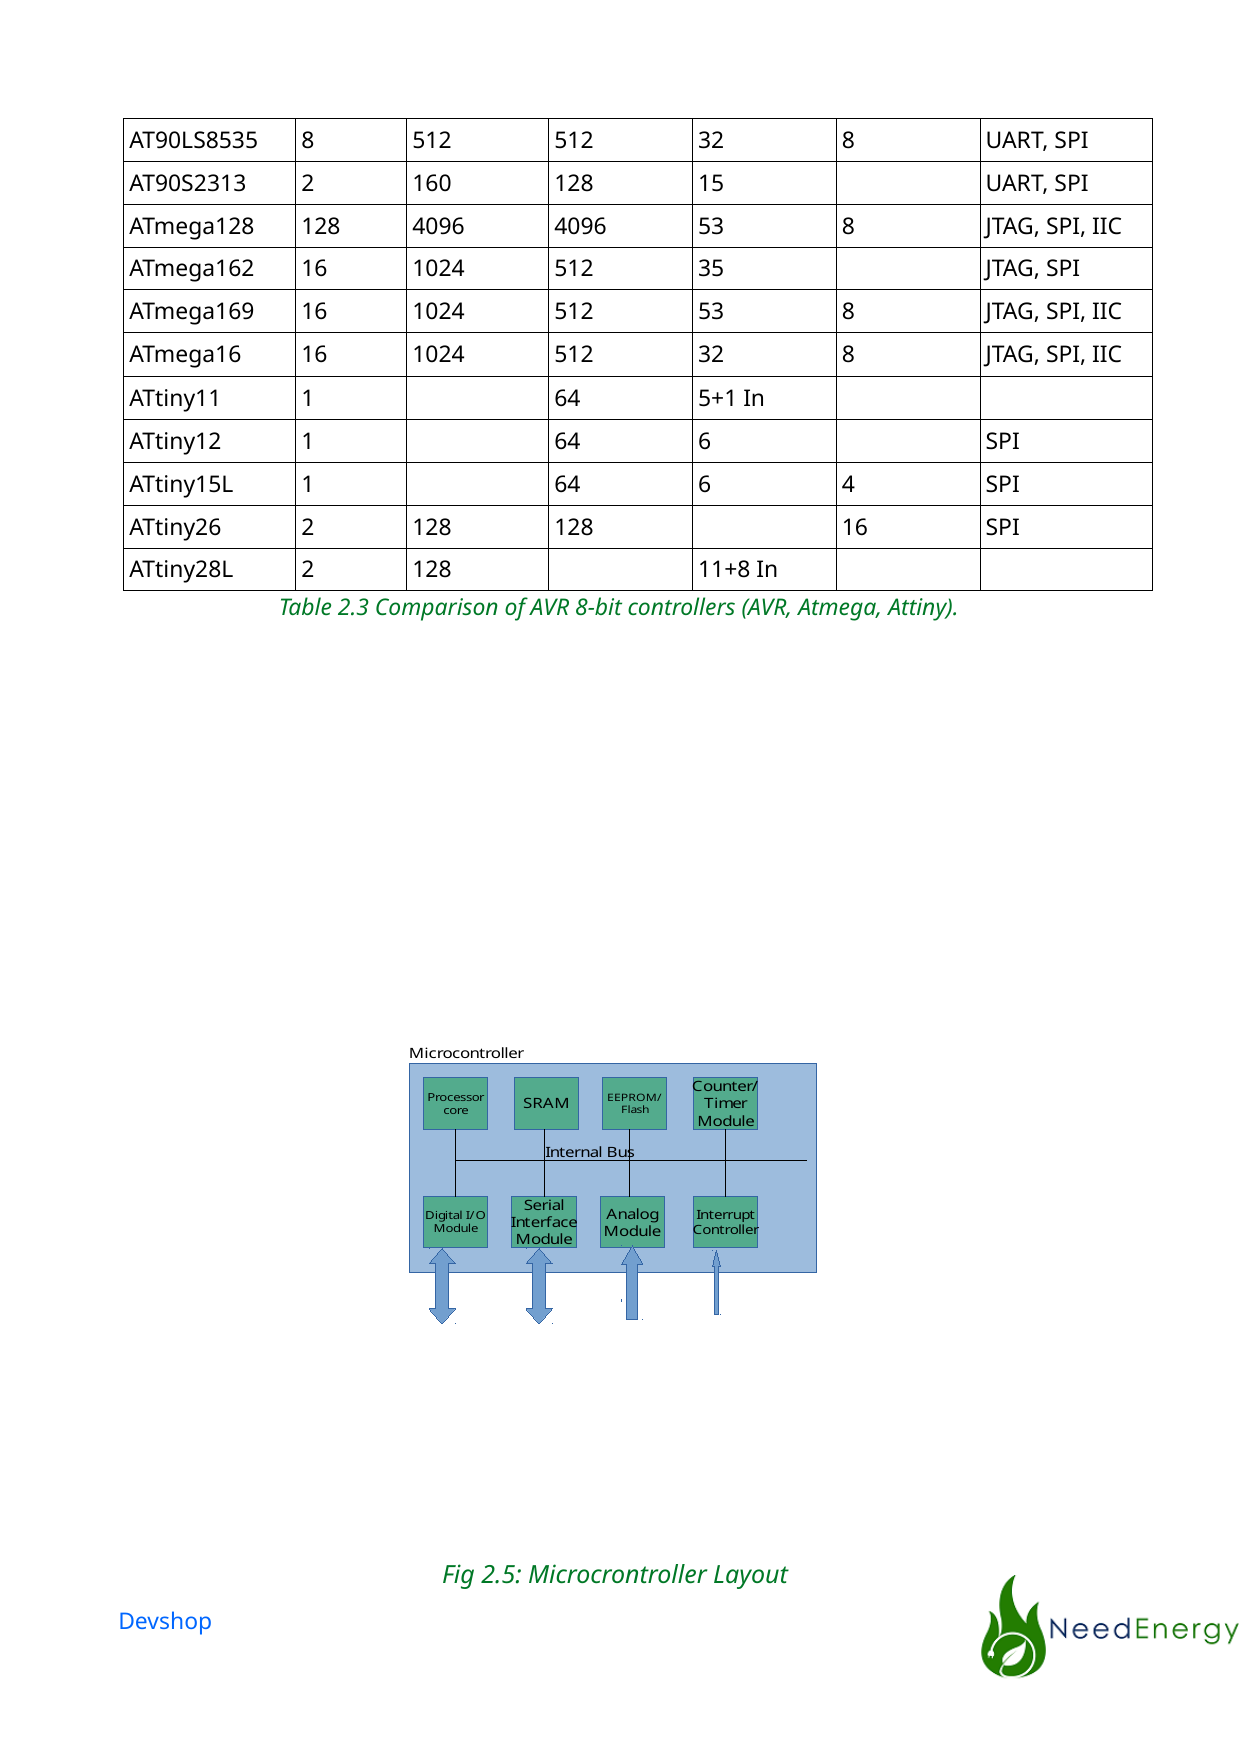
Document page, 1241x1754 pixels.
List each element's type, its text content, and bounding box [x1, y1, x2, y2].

table_cell 1 [296, 377, 406, 419]
table_cell [981, 549, 1152, 590]
table_cell ATmega169 [124, 290, 295, 332]
table_cell 8 [837, 119, 980, 161]
table_cell 6 [693, 463, 836, 505]
table_cell 16 [296, 290, 406, 332]
table_cell 4 [837, 463, 980, 505]
table_cell ATtiny12 [124, 420, 295, 462]
table_cell [837, 377, 980, 419]
table_cell 1024 [407, 290, 548, 332]
table_cell [549, 549, 692, 590]
table_cell SPI [981, 420, 1152, 462]
table_cell ATmega128 [124, 205, 295, 247]
table_cell [407, 377, 548, 419]
table_cell ATtiny11 [124, 377, 295, 419]
table_cell ATmega162 [124, 248, 295, 289]
text Fig 2.5: Microcrontroller Layout [259, 1557, 973, 1591]
table_cell 1 [296, 420, 406, 462]
table_cell 512 [549, 290, 692, 332]
table_cell [693, 506, 836, 547]
table_cell SPI [981, 506, 1152, 547]
table_cell ATtiny26 [124, 506, 295, 547]
table_cell 32 [693, 333, 836, 376]
table_cell 512 [549, 119, 692, 161]
table_cell 128 [549, 506, 692, 547]
picture [977, 1575, 1241, 1688]
table_cell ATtiny15L [124, 463, 295, 505]
table_cell 5+1 In [693, 377, 836, 419]
table_cell ATtiny28L [124, 549, 295, 590]
table_cell 6 [693, 420, 836, 462]
table_cell 128 [549, 162, 692, 204]
table_cell 2 [296, 162, 406, 204]
table_cell 35 [693, 248, 836, 289]
table_cell 32 [693, 119, 836, 161]
table_cell AT90S2313 [124, 162, 295, 204]
table_cell 8 [296, 119, 406, 161]
table_cell 1 [296, 463, 406, 505]
table_cell 1024 [407, 333, 548, 376]
table_cell 64 [549, 420, 692, 462]
table_cell 128 [296, 205, 406, 247]
table_cell [837, 549, 980, 590]
table_cell UART, SPI [981, 119, 1152, 161]
table_cell SPI [981, 463, 1152, 505]
table_cell 16 [837, 506, 980, 547]
table_cell 8 [837, 290, 980, 332]
table_cell ATmega16 [124, 333, 295, 376]
table_cell 16 [296, 333, 406, 376]
table_cell [981, 377, 1152, 419]
table_cell 8 [837, 333, 980, 376]
table_cell UART, SPI [981, 162, 1152, 204]
table_cell JTAG, SPI, IIC [981, 333, 1152, 376]
table_cell 128 [407, 506, 548, 547]
table_cell 53 [693, 205, 836, 247]
table_cell 512 [407, 119, 548, 161]
table_cell 8 [837, 205, 980, 247]
table_cell 128 [407, 549, 548, 590]
table_cell 15 [693, 162, 836, 204]
table_cell 1024 [407, 248, 548, 289]
table_cell [837, 420, 980, 462]
table_cell 4096 [407, 205, 548, 247]
table_cell [837, 248, 980, 289]
table_cell 160 [407, 162, 548, 204]
table_cell 64 [549, 463, 692, 505]
table_cell 64 [549, 377, 692, 419]
table_cell JTAG, SPI, IIC [981, 290, 1152, 332]
table_cell [407, 463, 548, 505]
table_cell 2 [296, 549, 406, 590]
table_cell 4096 [549, 205, 692, 247]
table_cell JTAG, SPI, IIC [981, 205, 1152, 247]
table_cell AT90LS8535 [124, 119, 295, 161]
table_cell 2 [296, 506, 406, 547]
table_cell [407, 420, 548, 462]
table_cell 11+8 In [693, 549, 836, 590]
table_cell 16 [296, 248, 406, 289]
table_cell 512 [549, 248, 692, 289]
text Table 2.3 Comparison of AVR 8-bit controllers (AVR, Atmega, Attiny). [118, 590, 1122, 622]
table_cell 512 [549, 333, 692, 376]
table_cell JTAG, SPI [981, 248, 1152, 289]
table_cell 53 [693, 290, 836, 332]
table_cell [837, 162, 980, 204]
